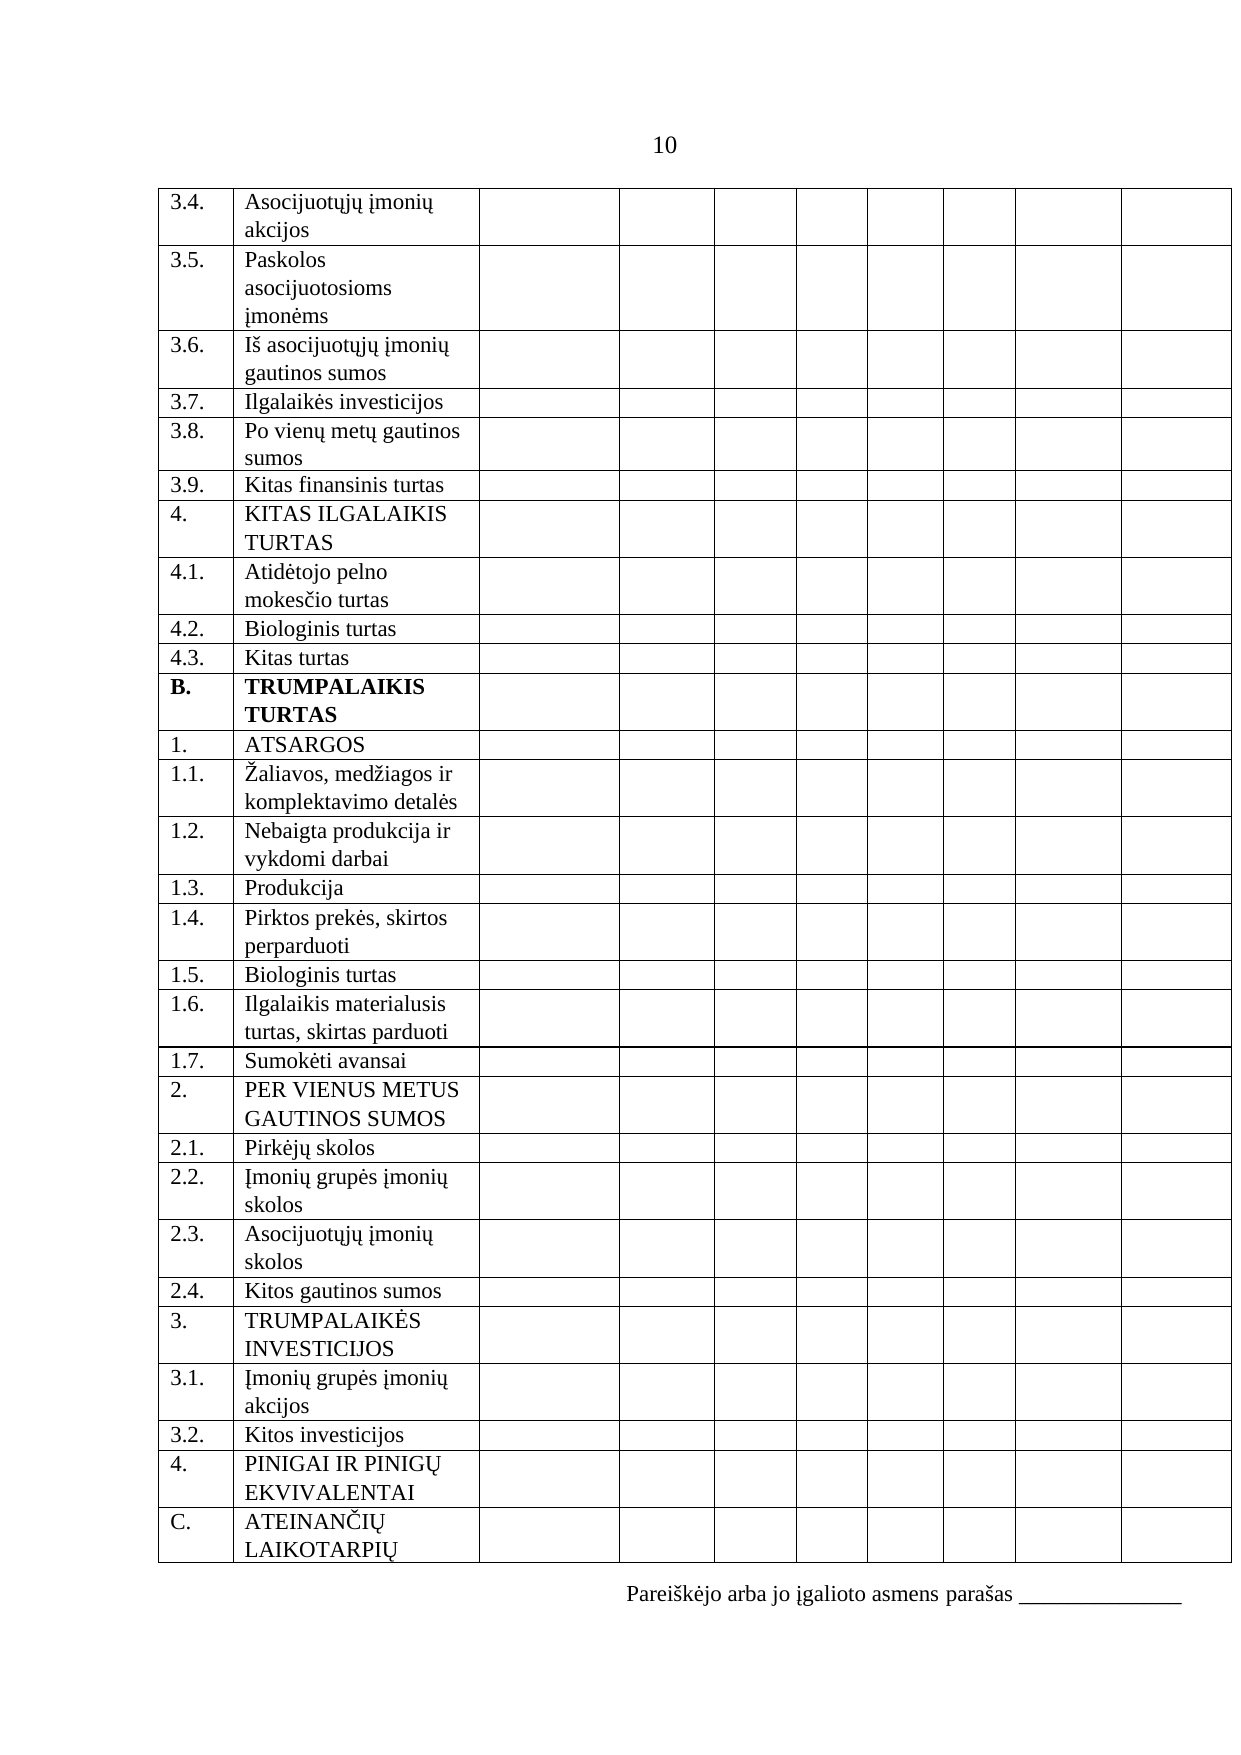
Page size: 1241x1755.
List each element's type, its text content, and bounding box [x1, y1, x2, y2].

table_cell Po vienų metų gautinos sumos [234, 418, 479, 470]
table_cell [1122, 961, 1231, 989]
table_cell [944, 674, 1015, 730]
table_cell 2.2. [159, 1163, 233, 1219]
table_cell [715, 674, 796, 730]
table_cell [944, 1421, 1015, 1449]
table_cell [797, 501, 867, 557]
table_cell [480, 558, 619, 614]
table_cell Žaliavos, medžiagos ir komplektavimo detalės [234, 760, 479, 816]
table_cell [944, 1364, 1015, 1420]
table_cell [1016, 731, 1121, 759]
table_cell [1122, 674, 1231, 730]
table_cell [868, 644, 943, 672]
table_cell [1122, 644, 1231, 672]
table_cell 3.8. [159, 418, 233, 470]
table_cell B. [159, 674, 233, 730]
table_cell 1.6. [159, 990, 233, 1046]
table_cell [944, 246, 1015, 330]
table_cell [868, 615, 943, 643]
table_cell [480, 875, 619, 903]
table_cell [1122, 990, 1231, 1046]
table_cell [868, 990, 943, 1046]
table_cell [1122, 615, 1231, 643]
table_cell [944, 731, 1015, 759]
table_cell [480, 674, 619, 730]
table_cell [868, 246, 943, 330]
table_cell [1122, 1421, 1231, 1449]
table_cell [620, 961, 714, 989]
table_cell [797, 674, 867, 730]
table_cell [797, 389, 867, 417]
table_cell [620, 1220, 714, 1277]
table_cell [715, 1364, 796, 1420]
table_cell [1016, 246, 1121, 330]
table_cell [1232, 960, 1240, 989]
table_cell [620, 1278, 714, 1306]
table_cell [480, 389, 619, 417]
table_cell [944, 875, 1015, 903]
table_cell [1016, 760, 1121, 816]
table_cell [1122, 1278, 1231, 1306]
table_cell [480, 615, 619, 643]
table_cell 3.4. [159, 189, 233, 245]
table_cell [868, 1077, 943, 1133]
table_cell Pirkėjų skolos [234, 1134, 479, 1162]
table_cell [868, 1421, 943, 1449]
table_cell [1016, 817, 1121, 873]
table_cell 4.3. [159, 644, 233, 672]
table_cell [868, 1307, 943, 1363]
table_cell [715, 1278, 796, 1306]
table_cell [944, 1163, 1015, 1219]
table_cell [1016, 558, 1121, 614]
table_cell [480, 1451, 619, 1507]
table_cell Įmonių grupės įmonių akcijos [234, 1364, 479, 1420]
table_cell [620, 1307, 714, 1363]
table_cell [1122, 246, 1231, 330]
table_cell [715, 501, 796, 557]
table_cell [1016, 961, 1121, 989]
table_cell [797, 1278, 867, 1306]
table_cell Sumokėti avansai [234, 1048, 479, 1076]
table_cell [1016, 875, 1121, 903]
table_cell C. [159, 1508, 233, 1562]
table_cell [1122, 875, 1231, 903]
table_cell [944, 189, 1015, 245]
table_cell Biologinis turtas [234, 615, 479, 643]
table_cell [944, 1508, 1015, 1562]
table_cell [620, 875, 714, 903]
table_cell [715, 760, 796, 816]
table_cell [1016, 418, 1121, 470]
table_cell 1.1. [159, 760, 233, 816]
table_cell 2.4. [159, 1278, 233, 1306]
table_cell [1232, 643, 1240, 672]
table_cell [620, 1364, 714, 1420]
table_cell 3.5. [159, 246, 233, 330]
table_cell [715, 1307, 796, 1363]
table_cell [715, 471, 796, 499]
table_cell Ilgalaikis materialusis turtas, skirtas parduoti [234, 990, 479, 1046]
table_cell [797, 817, 867, 873]
table_cell Asocijuotųjų įmonių akcijos [234, 189, 479, 245]
table_cell [868, 331, 943, 387]
table_cell [480, 904, 619, 960]
table_cell 3.7. [159, 389, 233, 417]
table_cell [1232, 1046, 1240, 1076]
table_cell [620, 471, 714, 499]
table_cell [868, 389, 943, 417]
table_cell [797, 1364, 867, 1420]
table_cell [1122, 1364, 1231, 1420]
table_cell [868, 904, 943, 960]
table_cell [1122, 817, 1231, 873]
table_cell [620, 246, 714, 330]
table_cell [480, 644, 619, 672]
table_cell [715, 1508, 796, 1562]
table_cell [620, 760, 714, 816]
table_cell 4.1. [159, 558, 233, 614]
table_cell [1232, 1133, 1240, 1162]
table_cell [480, 1048, 619, 1076]
table_cell [715, 1220, 796, 1277]
table_cell [715, 1077, 796, 1133]
table_cell [868, 1364, 943, 1420]
table_cell [1122, 760, 1231, 816]
table_cell [797, 904, 867, 960]
table_cell [715, 644, 796, 672]
table_cell [620, 644, 714, 672]
table_cell [620, 1421, 714, 1449]
table_cell [715, 189, 796, 245]
table_cell [868, 1220, 943, 1277]
table_cell 1.7. [159, 1048, 233, 1076]
table_cell [1016, 471, 1121, 499]
table_cell 2.3. [159, 1220, 233, 1277]
table_cell [797, 331, 867, 387]
table_cell [620, 1134, 714, 1162]
table_cell [1232, 989, 1240, 1046]
table_cell [1122, 1163, 1231, 1219]
table_cell [480, 760, 619, 816]
table_cell [620, 674, 714, 730]
table_cell TRUMPALAIKIS TURTAS [234, 674, 479, 730]
table_cell [1122, 418, 1231, 470]
table_cell [1122, 558, 1231, 614]
table_cell [620, 615, 714, 643]
table_cell [868, 471, 943, 499]
table_cell [480, 246, 619, 330]
table_cell [797, 1048, 867, 1076]
table_cell [797, 189, 867, 245]
table_cell [715, 817, 796, 873]
table_cell [480, 990, 619, 1046]
table_cell [1232, 417, 1240, 470]
table_cell 3.1. [159, 1364, 233, 1420]
table_cell [1122, 1077, 1231, 1133]
table_cell [1122, 189, 1231, 245]
table_cell [1016, 1220, 1121, 1277]
table_cell [944, 644, 1015, 672]
table_cell [944, 990, 1015, 1046]
table_cell [1016, 389, 1121, 417]
table_cell Kitos investicijos [234, 1421, 479, 1449]
table_cell [715, 961, 796, 989]
table_cell [868, 875, 943, 903]
table_cell 1.4. [159, 904, 233, 960]
table_cell [1122, 1508, 1231, 1562]
table_cell [1232, 470, 1240, 499]
table_cell 1.3. [159, 875, 233, 903]
table_cell [1232, 1306, 1240, 1363]
table_cell [868, 1163, 943, 1219]
table_cell [868, 1048, 943, 1076]
table_cell [1016, 1364, 1121, 1420]
table_cell [480, 331, 619, 387]
table_cell [1232, 730, 1240, 759]
table_cell [1016, 1048, 1121, 1076]
table_cell [1232, 388, 1240, 417]
table_cell [715, 246, 796, 330]
table_cell [797, 1220, 867, 1277]
table_cell [480, 189, 619, 245]
table_cell [944, 760, 1015, 816]
table_cell [797, 875, 867, 903]
table_cell 1.5. [159, 961, 233, 989]
table_cell [944, 558, 1015, 614]
table_cell 4. [159, 501, 233, 557]
table_cell [1016, 1134, 1121, 1162]
table_cell [868, 760, 943, 816]
table_cell [868, 961, 943, 989]
table_cell [1232, 874, 1240, 903]
table_cell [620, 1163, 714, 1219]
table_cell [1232, 759, 1240, 816]
table_cell [944, 1134, 1015, 1162]
table_cell [868, 1508, 943, 1562]
table_cell Asocijuotųjų įmonių skolos [234, 1220, 479, 1277]
table_cell [944, 331, 1015, 387]
table_cell [620, 189, 714, 245]
table_cell [480, 501, 619, 557]
table_cell [1232, 816, 1240, 873]
table_cell Iš asocijuotųjų įmonių gautinos sumos [234, 331, 479, 387]
table_cell [620, 501, 714, 557]
table_cell [1122, 389, 1231, 417]
table_cell [1122, 1451, 1231, 1507]
table_cell [1016, 1163, 1121, 1219]
table_cell [797, 1134, 867, 1162]
table_cell [480, 1220, 619, 1277]
table_cell [620, 1077, 714, 1133]
table_cell [797, 418, 867, 470]
table_cell [480, 1364, 619, 1420]
table_cell [944, 471, 1015, 499]
table_cell [1232, 673, 1240, 730]
table_cell [797, 1421, 867, 1449]
table_cell [944, 615, 1015, 643]
table_cell 1. [159, 731, 233, 759]
table_cell [620, 418, 714, 470]
table_cell [944, 817, 1015, 873]
table_cell [868, 189, 943, 245]
table_cell [715, 1134, 796, 1162]
table_cell [620, 990, 714, 1046]
table_cell Ilgalaikės investicijos [234, 389, 479, 417]
table_cell [944, 389, 1015, 417]
table_cell [868, 501, 943, 557]
table_cell [620, 817, 714, 873]
table_cell [480, 471, 619, 499]
table_cell [797, 471, 867, 499]
table_cell [797, 615, 867, 643]
table_cell [715, 904, 796, 960]
table_cell [1016, 331, 1121, 387]
table_cell [944, 961, 1015, 989]
table_cell [480, 961, 619, 989]
table_cell PINIGAI IR PINIGŲ EKVIVALENTAI [234, 1451, 479, 1507]
table_cell [715, 389, 796, 417]
table_cell [480, 1134, 619, 1162]
table_cell [1232, 188, 1240, 245]
table_cell TRUMPALAIKĖS INVESTICIJOS [234, 1307, 479, 1363]
table_cell 4. [159, 1451, 233, 1507]
table_cell Biologinis turtas [234, 961, 479, 989]
table_cell [1232, 614, 1240, 643]
table_cell [1232, 1076, 1240, 1133]
table_cell [1232, 500, 1240, 557]
table_cell [1122, 471, 1231, 499]
table_cell [868, 1278, 943, 1306]
table_cell [715, 331, 796, 387]
table_cell Įmonių grupės įmonių skolos [234, 1163, 479, 1219]
table_cell [715, 1163, 796, 1219]
table_cell [797, 246, 867, 330]
table_cell [1016, 904, 1121, 960]
table_cell [480, 1278, 619, 1306]
table_cell Paskolos asocijuotosioms įmonėms [234, 246, 479, 330]
table_cell 4.2. [159, 615, 233, 643]
table_cell [797, 1508, 867, 1562]
table_cell [1122, 1134, 1231, 1162]
table_cell [1122, 331, 1231, 387]
table_cell [620, 389, 714, 417]
table_cell [797, 1163, 867, 1219]
table_cell [480, 1077, 619, 1133]
table_cell 3.6. [159, 331, 233, 387]
table_cell Kitas turtas [234, 644, 479, 672]
table_cell [1016, 1451, 1121, 1507]
table_cell Kitos gautinos sumos [234, 1278, 479, 1306]
table_cell 3.2. [159, 1421, 233, 1449]
table_cell [1232, 330, 1240, 387]
table_cell [944, 1307, 1015, 1363]
table_cell [1232, 1507, 1240, 1562]
table_cell [715, 875, 796, 903]
table_cell [1122, 1307, 1231, 1363]
table_cell [620, 904, 714, 960]
table_cell [715, 558, 796, 614]
table_cell [715, 1451, 796, 1507]
table_cell [1122, 904, 1231, 960]
table_cell Nebaigta produkcija ir vykdomi darbai [234, 817, 479, 873]
table_cell [944, 1077, 1015, 1133]
table_cell [1122, 731, 1231, 759]
table_cell Pirktos prekės, skirtos perparduoti [234, 904, 479, 960]
table_cell [480, 1163, 619, 1219]
table_cell [1232, 1162, 1240, 1219]
table_cell [715, 615, 796, 643]
table_cell [480, 731, 619, 759]
table_cell ATSARGOS [234, 731, 479, 759]
table_cell [944, 904, 1015, 960]
table_cell [1016, 189, 1121, 245]
table_cell Kitas finansinis turtas [234, 471, 479, 499]
table_cell [620, 1508, 714, 1562]
table_cell Produkcija [234, 875, 479, 903]
table_cell [797, 1307, 867, 1363]
table_cell 2. [159, 1077, 233, 1133]
table_cell [797, 961, 867, 989]
table_cell [1232, 903, 1240, 960]
table_cell [1016, 1278, 1121, 1306]
table_cell [715, 731, 796, 759]
table_cell [480, 1307, 619, 1363]
table_cell [715, 418, 796, 470]
table_cell [1122, 501, 1231, 557]
table_cell [1232, 557, 1240, 614]
table_cell [797, 1451, 867, 1507]
table_cell [944, 501, 1015, 557]
table_cell [797, 644, 867, 672]
table_cell [797, 558, 867, 614]
table_cell [620, 1048, 714, 1076]
table_cell [868, 1134, 943, 1162]
table_cell [797, 731, 867, 759]
table_cell [480, 817, 619, 873]
table_cell [1016, 1307, 1121, 1363]
table_cell ATEINANČIŲ LAIKOTARPIŲ [234, 1508, 479, 1562]
table_cell Atidėtojo pelno mokesčio turtas [234, 558, 479, 614]
table_cell [868, 731, 943, 759]
table_cell [944, 1048, 1015, 1076]
table_cell [1232, 1420, 1240, 1449]
table_cell [1016, 615, 1121, 643]
table_cell [944, 418, 1015, 470]
table_cell 1.2. [159, 817, 233, 873]
table_cell KITAS ILGALAIKIS TURTAS [234, 501, 479, 557]
table_cell [715, 1421, 796, 1449]
table_cell [1232, 1450, 1240, 1507]
table_cell [620, 1451, 714, 1507]
table_cell [944, 1451, 1015, 1507]
table_cell [868, 1451, 943, 1507]
table_cell 3. [159, 1307, 233, 1363]
table_cell [480, 1508, 619, 1562]
table_cell [868, 418, 943, 470]
table_cell [1016, 501, 1121, 557]
table_cell [797, 990, 867, 1046]
table_cell [1016, 1077, 1121, 1133]
table_cell 2.1. [159, 1134, 233, 1162]
table_cell [868, 558, 943, 614]
table_cell [620, 731, 714, 759]
table_cell [1122, 1220, 1231, 1277]
table_cell [620, 558, 714, 614]
table_cell [1016, 990, 1121, 1046]
table_cell [1232, 245, 1240, 330]
table_cell [944, 1220, 1015, 1277]
table_cell [480, 418, 619, 470]
table_cell [1016, 1421, 1121, 1449]
table_cell [1122, 1048, 1231, 1076]
table_cell [868, 817, 943, 873]
table_cell PER VIENUS METUS GAUTINOS SUMOS [234, 1077, 479, 1133]
table_cell [1016, 644, 1121, 672]
table_cell [797, 1077, 867, 1133]
table_cell [1232, 1363, 1240, 1420]
table_cell [797, 760, 867, 816]
table_cell [868, 674, 943, 730]
table_cell [480, 1421, 619, 1449]
table_cell [1016, 674, 1121, 730]
table_cell [715, 990, 796, 1046]
table_cell [715, 1048, 796, 1076]
table_cell [1232, 1219, 1240, 1277]
table_cell [944, 1278, 1015, 1306]
table_cell 3.9. [159, 471, 233, 499]
table_cell [1016, 1508, 1121, 1562]
table_cell [620, 331, 714, 387]
table_cell [1232, 1277, 1240, 1306]
